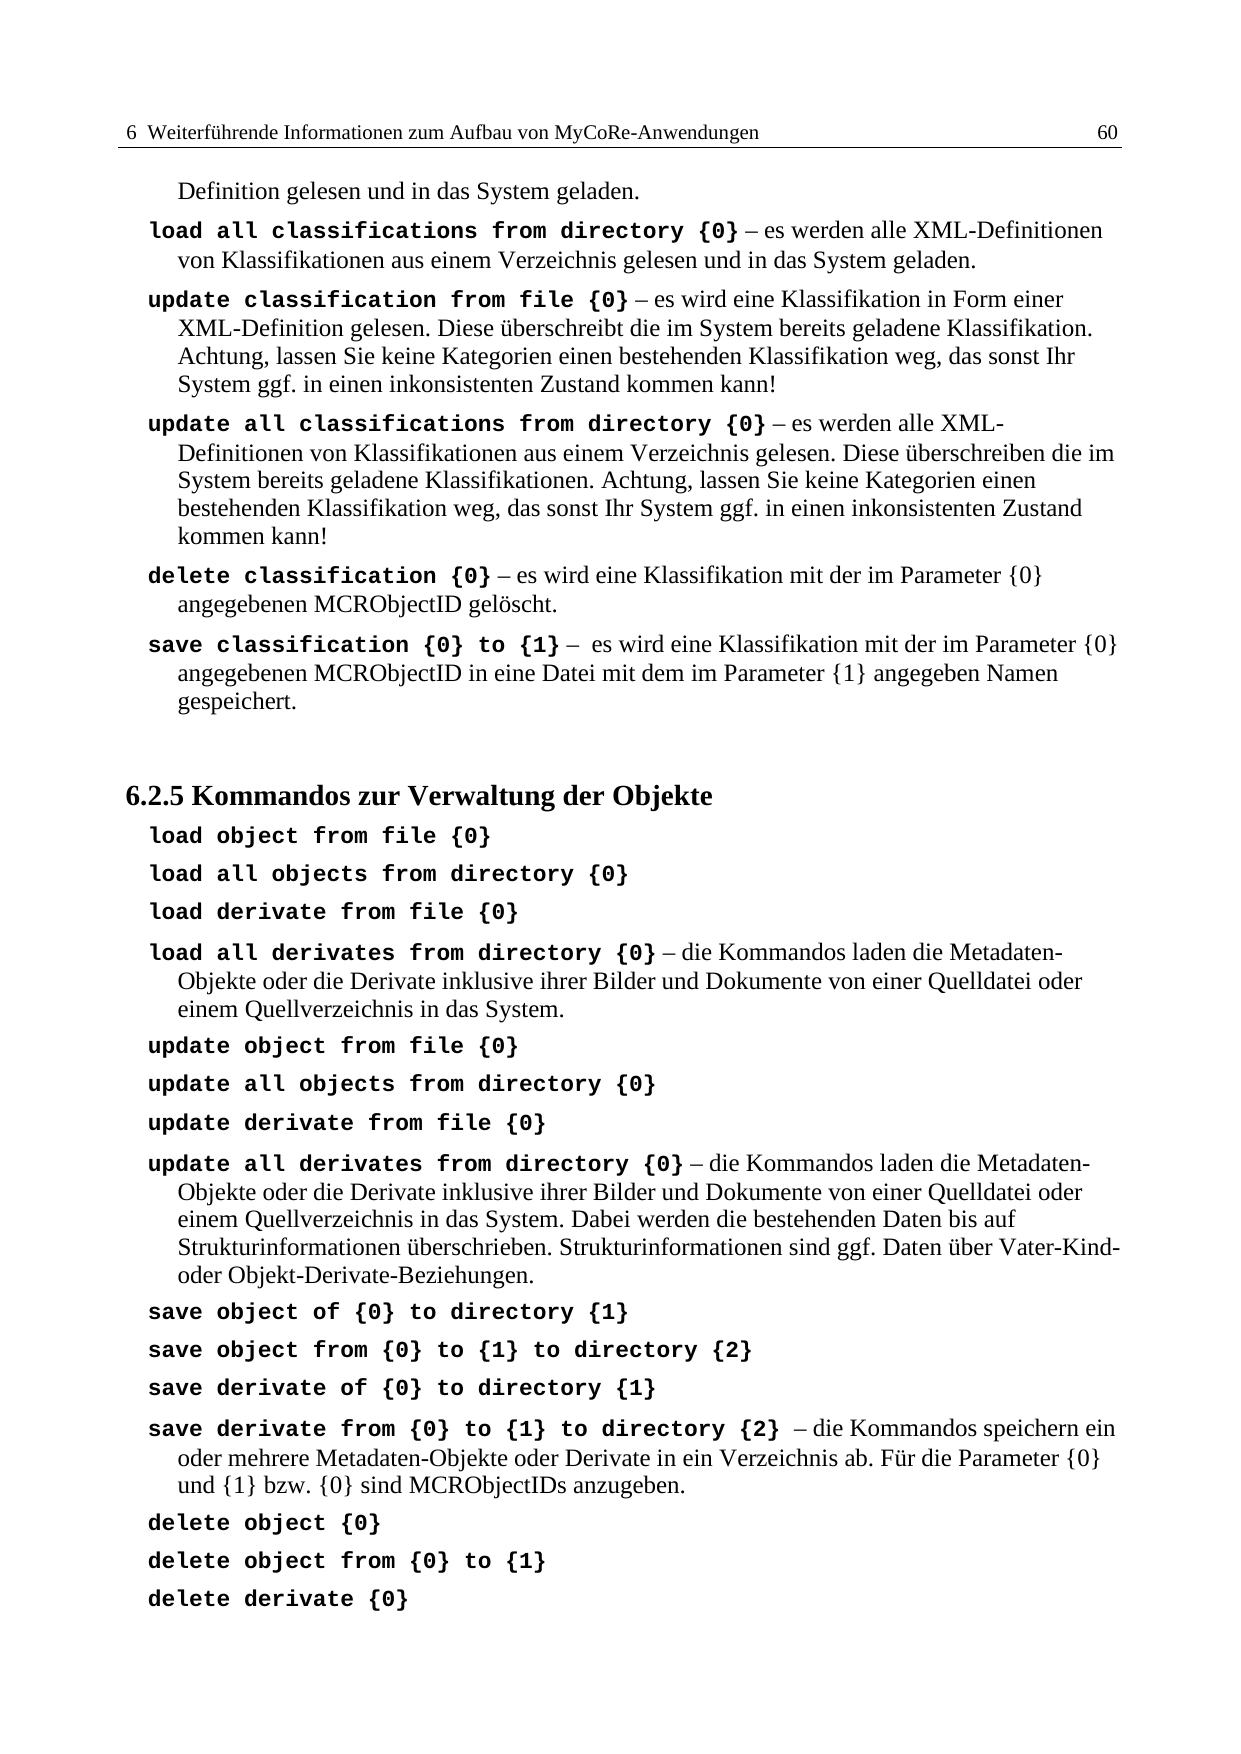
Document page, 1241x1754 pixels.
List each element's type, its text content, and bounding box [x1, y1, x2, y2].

text load derivate from file {0} [148, 900, 1122, 926]
text save classification {0} to {1} – es wird eine Klassifikation mit der im Parameter {0} angegebenen MCRObjectID in eine Datei mit dem im Parameter {1} angegeben Namen gespeichert. [148, 630, 1122, 715]
text load all objects from directory {0} [148, 862, 1122, 888]
text update object from file {0} [148, 1034, 1122, 1061]
text delete object {0} [148, 1511, 1122, 1537]
text delete derivate {0} [148, 1587, 1122, 1613]
text update all derivates from directory {0} – die Kommandos laden die Metadaten-Objekte oder die Derivate inklusive ihrer Bilder und Dokumente von einer Quelldatei oder einem Quellverzeichnis in das System. Dabei werden die bestehenden Daten bis auf Strukturinformationen überschrieben. Strukturinformationen sind ggf. Daten über Vater-Kind- oder Objekt-Derivate-Beziehungen. [148, 1149, 1122, 1289]
text update all objects from directory {0} [148, 1073, 1122, 1099]
text update derivate from file {0} [148, 1111, 1122, 1137]
text save derivate from {0} to {1} to directory {2} – die Kommandos speichern ein oder mehrere Metadaten-Objekte oder Derivate in ein Verzeichnis ab. Für die Parameter {0} und {1} bzw. {0} sind MCRObjectIDs anzugeben. [148, 1414, 1122, 1499]
subtitle Kommandos zur Verwaltung der Objekte [118, 779, 1122, 812]
text load object from file {0} [148, 824, 1122, 850]
text delete object from {0} to {1} [148, 1549, 1122, 1575]
text save derivate of {0} to directory {1} [148, 1377, 1122, 1403]
text save object from {0} to {1} to directory {2} [148, 1338, 1122, 1365]
text update classification from file {0} – es wird eine Klassifikation in Form einer XML-Definition gelesen. Diese überschreibt die im System bereits geladene Klassifikation. Achtung, lassen Sie keine Kategorien einen bestehenden Klassifikation weg, das sonst Ihr System ggf. in einen inkonsistenten Zustand kommen kann! [148, 285, 1122, 398]
text Definition gelesen und in das System geladen. [148, 177, 1122, 205]
text delete classification {0} – es wird eine Klassifikation mit der im Parameter {0} angegebenen MCRObjectID gelöscht. [148, 561, 1122, 618]
text save object of {0} to directory {1} [148, 1301, 1122, 1327]
text load all classifications from directory {0} – es werden alle XML-Definitionen von Klassifikationen aus einem Verzeichnis gelesen und in das System geladen. [148, 217, 1122, 273]
text load all derivates from directory {0} – die Kommandos laden die Metadaten-Objekte oder die Derivate inklusive ihrer Bilder und Dokumente von einer Quelldatei oder einem Quellverzeichnis in das System. [148, 938, 1122, 1023]
text update all classifications from directory {0} – es werden alle XML-Definitionen von Klassifikationen aus einem Verzeichnis gelesen. Diese überschreiben die im System bereits geladene Klassifikationen. Achtung, lassen Sie keine Kategorien einen bestehenden Klassifikation weg, das sonst Ihr System ggf. in einen inkonsistenten Zustand kommen kann! [148, 409, 1122, 549]
